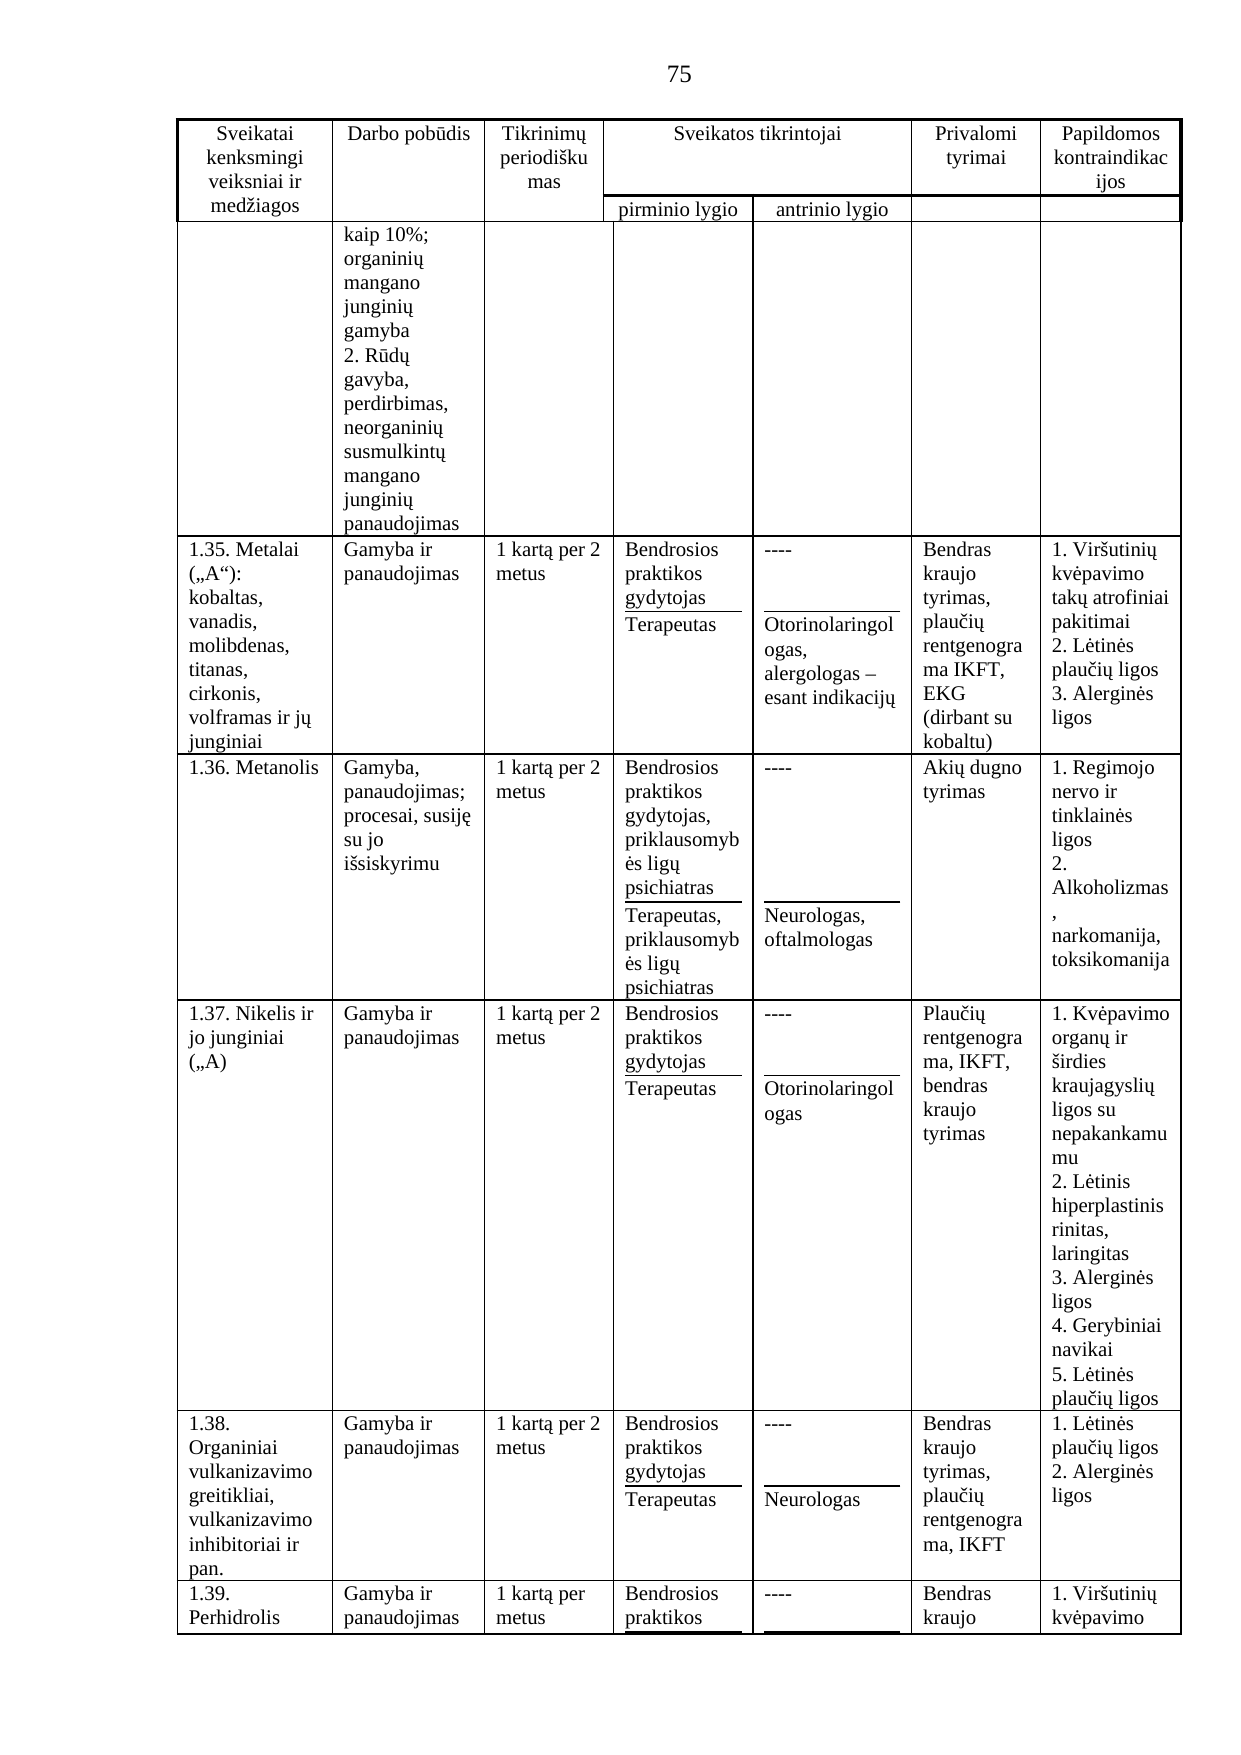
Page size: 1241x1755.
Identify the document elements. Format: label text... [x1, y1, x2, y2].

table_cell 1 kartą per 2 metus [485, 1411, 613, 1579]
table_cell 1.39. Perhidrolis [178, 1581, 332, 1633]
table_header Privalomi tyrimai [912, 121, 1040, 193]
table_cell 1. Viršutinių kvėpavimo [1041, 1581, 1180, 1633]
table_cell antrinio lygio [754, 197, 911, 221]
table_header Sveikatos tikrintojai [604, 121, 911, 193]
table_cell 1 kartą per metus [485, 1581, 613, 1633]
table_cell Bendrosios praktikos gydytojas Terapeutas [614, 1001, 752, 1409]
table_cell 1.38. Organiniai vulkanizavimo greitikliai, vulkanizavimo inhibitoriai ir pan. [178, 1411, 332, 1579]
table_cell [1041, 197, 1179, 221]
table_cell Bendras kraujo [912, 1581, 1040, 1633]
table_cell [754, 222, 911, 535]
table_cell 1.36. Metanolis [178, 755, 332, 999]
table_cell [178, 222, 332, 535]
table_cell [754, 1581, 911, 1633]
table_cell 1 kartą per 2 metus [485, 537, 613, 753]
table_header Sveikatai kenksmingi veiksniai ir medžiagos [179, 121, 332, 221]
table_cell Gamyba ir panaudojimas [333, 1001, 484, 1409]
table_cell 1.37. Nikelis ir jo junginiai („A) [178, 1001, 332, 1409]
table_cell 1. Lėtinės plaučių ligos 2. Alerginės ligos [1041, 1411, 1180, 1579]
table_cell ---- Otorinolaringologas, alergologas – esant indikacijų [754, 537, 911, 753]
table_cell [1041, 222, 1180, 535]
table_cell 1. Viršutinių kvėpavimo takų atrofiniai pakitimai 2. Lėtinės plaučių ligos 3. Alerginės ligos [1041, 537, 1180, 753]
table_cell Plaučių rentgenograma, IKFT, bendras kraujo tyrimas [912, 1001, 1040, 1409]
table_header Papildomos kontraindikacijos [1041, 121, 1179, 193]
table_cell 1 kartą per 2 metus [485, 1001, 613, 1409]
table_cell 1.35. Metalai („A“): kobaltas, vanadis, molibdenas, titanas, cirkonis, volframas ir jų junginiai [178, 537, 332, 753]
table_cell Bendrosios praktikos gydytojas Terapeutas [614, 1411, 752, 1579]
table_cell Gamyba, panaudojimas; procesai, susiję su jo išsiskyrimu [333, 755, 484, 999]
table_cell Gamyba ir panaudojimas [333, 537, 484, 753]
table_cell 1 kartą per 2 metus [485, 755, 613, 999]
table_cell Bendras kraujo tyrimas, plaučių rentgenograma IKFT, EKG (dirbant su kobaltu) [912, 537, 1040, 753]
table_cell Bendrosios praktikos gydytojas Terapeutas [614, 537, 752, 753]
table_header Darbo pobūdis [333, 121, 484, 221]
table_cell ---- Neurologas, oftalmologas [754, 755, 911, 999]
table_cell Bendras kraujo tyrimas, plaučių rentgenograma, IKFT [912, 1411, 1040, 1579]
table_cell Bendrosios praktikos gydytojas, priklausomybės ligų psichiatras Terapeutas, priklausomybės ligų psichiatras [614, 755, 752, 999]
table_cell kaip 10%; organinių mangano junginių gamyba 2. Rūdų gavyba, perdirbimas, neorganinių susmulkintų mangano junginių panaudojimas [333, 222, 484, 535]
table_cell 1. Regimojo nervo ir tinklainės ligos 2. Alkoholizmas, narkomanija, toksikomanija [1041, 755, 1180, 999]
table_cell Gamyba ir panaudojimas [333, 1411, 484, 1579]
table_cell [912, 197, 1040, 221]
table_cell Bendrosios praktikos [614, 1581, 752, 1633]
table_header Tikrinimų periodiškumas [485, 121, 603, 221]
table_cell [912, 222, 1040, 535]
table_cell ---- Neurologas [754, 1411, 911, 1579]
table_cell ---- Otorinolaringologas [754, 1001, 911, 1409]
table_cell [485, 222, 613, 535]
table_cell 1. Kvėpavimo organų ir širdies kraujagyslių ligos su nepakankamumu 2. Lėtinis hiperplastinis rinitas, laringitas 3. Alerginės ligos 4. Gerybiniai navikai 5. Lėtinės plaučių ligos [1041, 1001, 1180, 1409]
table_cell pirminio lygio [604, 197, 752, 221]
table_cell [614, 222, 752, 535]
table_cell Gamyba ir panaudojimas [333, 1581, 484, 1633]
table_cell Akių dugno tyrimas [912, 755, 1040, 999]
